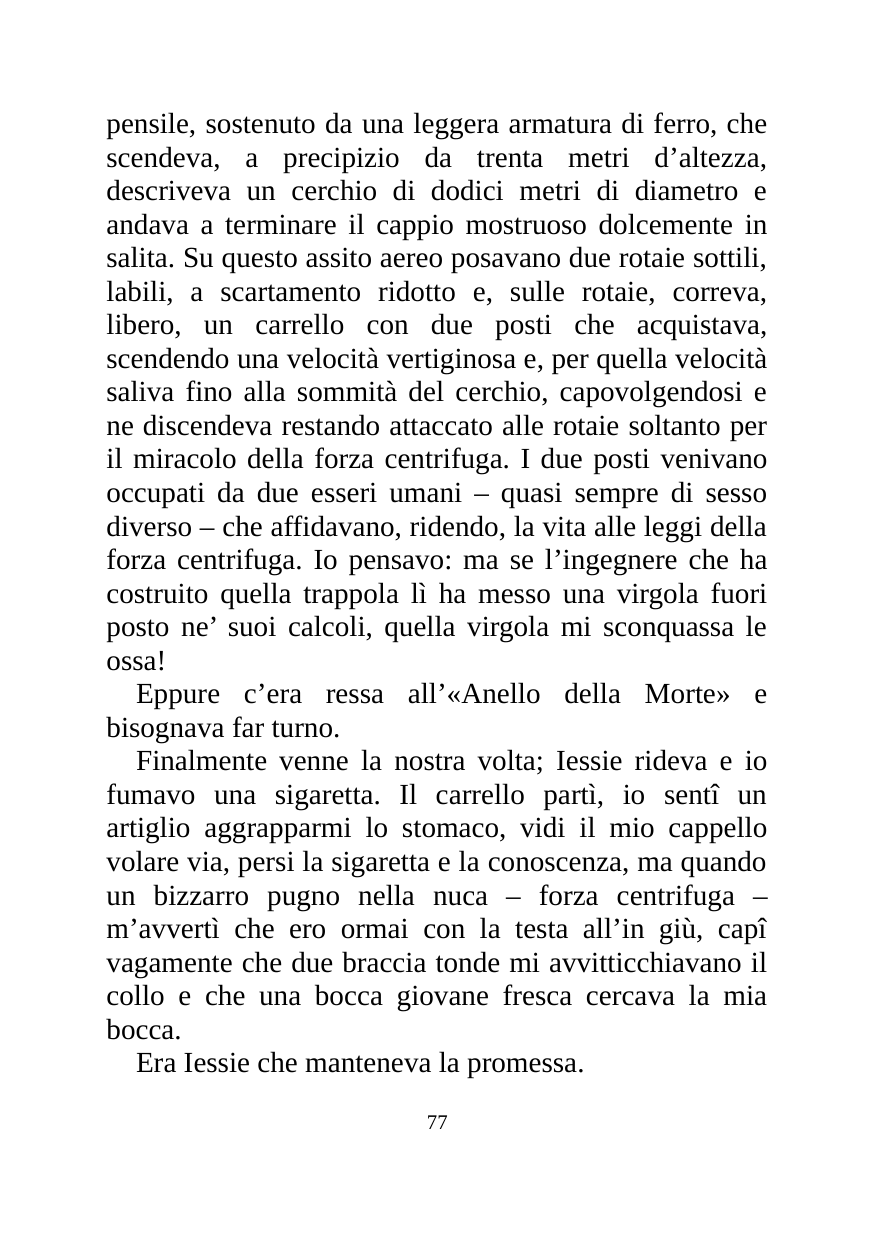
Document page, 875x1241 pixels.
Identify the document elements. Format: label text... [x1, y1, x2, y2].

text Eppure c’era ressa all’«Anello della Morte» e bisognava far turno. [106, 676, 768, 743]
text Era Iessie che manteneva la promessa. [106, 1045, 768, 1079]
text Finalmente venne la nostra volta; Iessie rideva e io fumavo una sigaretta. Il carrello partì, io sentî un artiglio aggrapparmi lo stomaco, vidi il mio cappello volare via, persi la sigaretta e la conoscenza, ma quando un bizzarro pugno nella nuca – forza centrifuga – m’avvertì che ero ormai con la testa all’in giù, capî vagamente che due braccia tonde mi avvitticchiavano il collo e che una bocca giovane fresca cercava la mia bocca. [106, 743, 768, 1045]
text pensile, sostenuto da una leggera armatura di ferro, che scendeva, a precipizio da trenta metri d’altezza, descriveva un cerchio di dodici metri di diametro e andava a terminare il cappio mostruoso dolcemente in salita. Su questo assito aereo posavano due rotaie sottili, labili, a scartamento ridotto e, sulle rotaie, correva, libero, un carrello con due posti che acquistava, scendendo una velocità vertiginosa e, per quella velocità saliva fino alla sommità del cerchio, capovolgendosi e ne discendeva restando attaccato alle rotaie soltanto per il miracolo della forza centrifuga. I due posti venivano occupati da due esseri umani – quasi sempre di sesso diverso – che affidavano, ridendo, la vita alle leggi della forza centrifuga. Io pensavo: ma se l’ingegnere che ha costruito quella trappola lì ha messo una virgola fuori posto ne’ suoi calcoli, quella virgola mi sconquassa le ossa! [106, 106, 768, 676]
